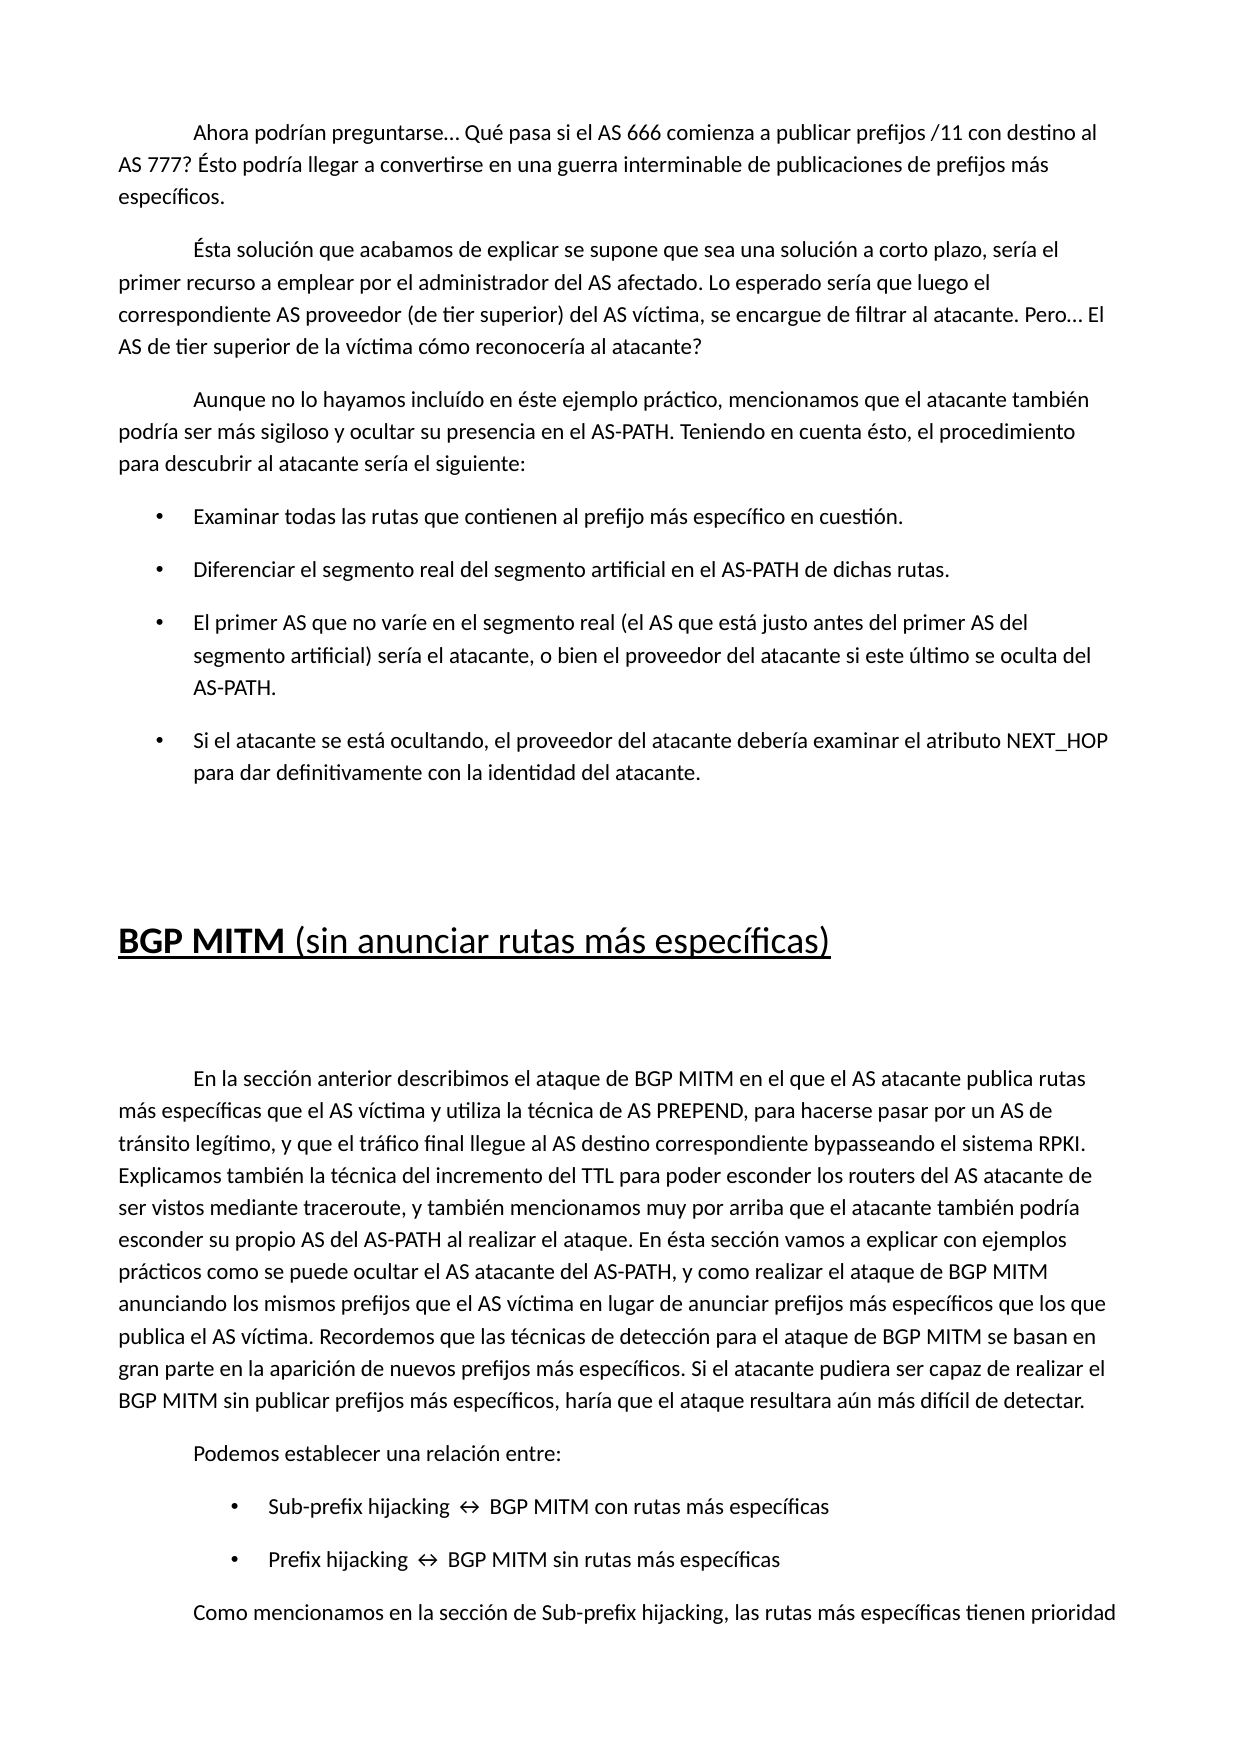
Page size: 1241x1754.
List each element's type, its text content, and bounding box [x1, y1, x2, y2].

text Aunque no lo hayamos incluído en éste ejemplo práctico, mencionamos que el atacante también podría ser más sigiloso y ocultar su presencia en el AS-PATH. Teniendo en cuenta ésto, el procedimiento para descubrir al atacante sería el siguiente: [118, 385, 1122, 477]
list Si el atacante se está ocultando, el proveedor del atacante debería examinar el atributo NEXT_HOP para dar definitivamente con la identidad del atacante. [156, 726, 1122, 786]
list Diferenciar el segmento real del segmento artificial en el AS-PATH de dichas rutas. [156, 556, 1122, 583]
text En la sección anterior describimos el ataque de BGP MITM en el que el AS atacante publica rutas más específicas que el AS víctima y utiliza la técnica de AS PREPEND, para hacerse pasar por un AS de tránsito legítimo, y que el tráfico final llegue al AS destino correspondiente bypasseando el sistema RPKI. Explicamos también la técnica del incremento del TTL para poder esconder los routers del AS atacante de ser vistos mediante traceroute, y también mencionamos muy por arriba que el atacante también podría esconder su propio AS del AS-PATH al realizar el ataque. En ésta sección vamos a explicar con ejemplos prácticos como se puede ocultar el AS atacante del AS-PATH, y como realizar el ataque de BGP MITM anunciando los mismos prefijos que el AS víctima en lugar de anunciar prefijos más específicos que los que publica el AS víctima. Recordemos que las técnicas de detección para el ataque de BGP MITM se basan en gran parte en la aparición de nuevos prefijos más específicos. Si el atacante pudiera ser capaz de realizar el BGP MITM sin publicar prefijos más específicos, haría que el ataque resultara aún más difícil de detectar. [118, 1064, 1122, 1414]
list Prefix hijacking ↔ BGP MITM sin rutas más específicas [231, 1545, 1122, 1573]
text Podemos establecer una relación entre: [118, 1439, 1122, 1467]
list Examinar todas las rutas que contienen al prefijo más específico en cuestión. [156, 502, 1122, 531]
text Ahora podrían preguntarse… Qué pasa si el AS 666 comienza a publicar prefijos /11 con destino al AS 777? Ésto podría llegar a convertirse en una guerra interminable de publicaciones de prefijos más específicos. [118, 118, 1122, 211]
list El primer AS que no varíe en el segmento real (el AS que está justo antes del primer AS del segmento artificial) sería el atacante, o bien el proveedor del atacante si este último se oculta del AS-PATH. [156, 608, 1122, 701]
text BGP MITM (sin anunciar rutas más específicas) [118, 917, 1122, 963]
text Ésta solución que acabamos de explicar se supone que sea una solución a corto plazo, sería el primer recurso a emplear por el administrador del AS afectado. Lo esperado sería que luego el correspondiente AS proveedor (de tier superior) del AS víctima, se encargue de filtrar al atacante. Pero… El AS de tier superior de la víctima cómo reconocería al atacante? [118, 236, 1122, 360]
text Como mencionamos en la sección de Sub-prefix hijacking, las rutas más específicas tienen prioridad [118, 1598, 1122, 1626]
list Sub-prefix hijacking ↔ BGP MITM con rutas más específicas [231, 1492, 1122, 1520]
